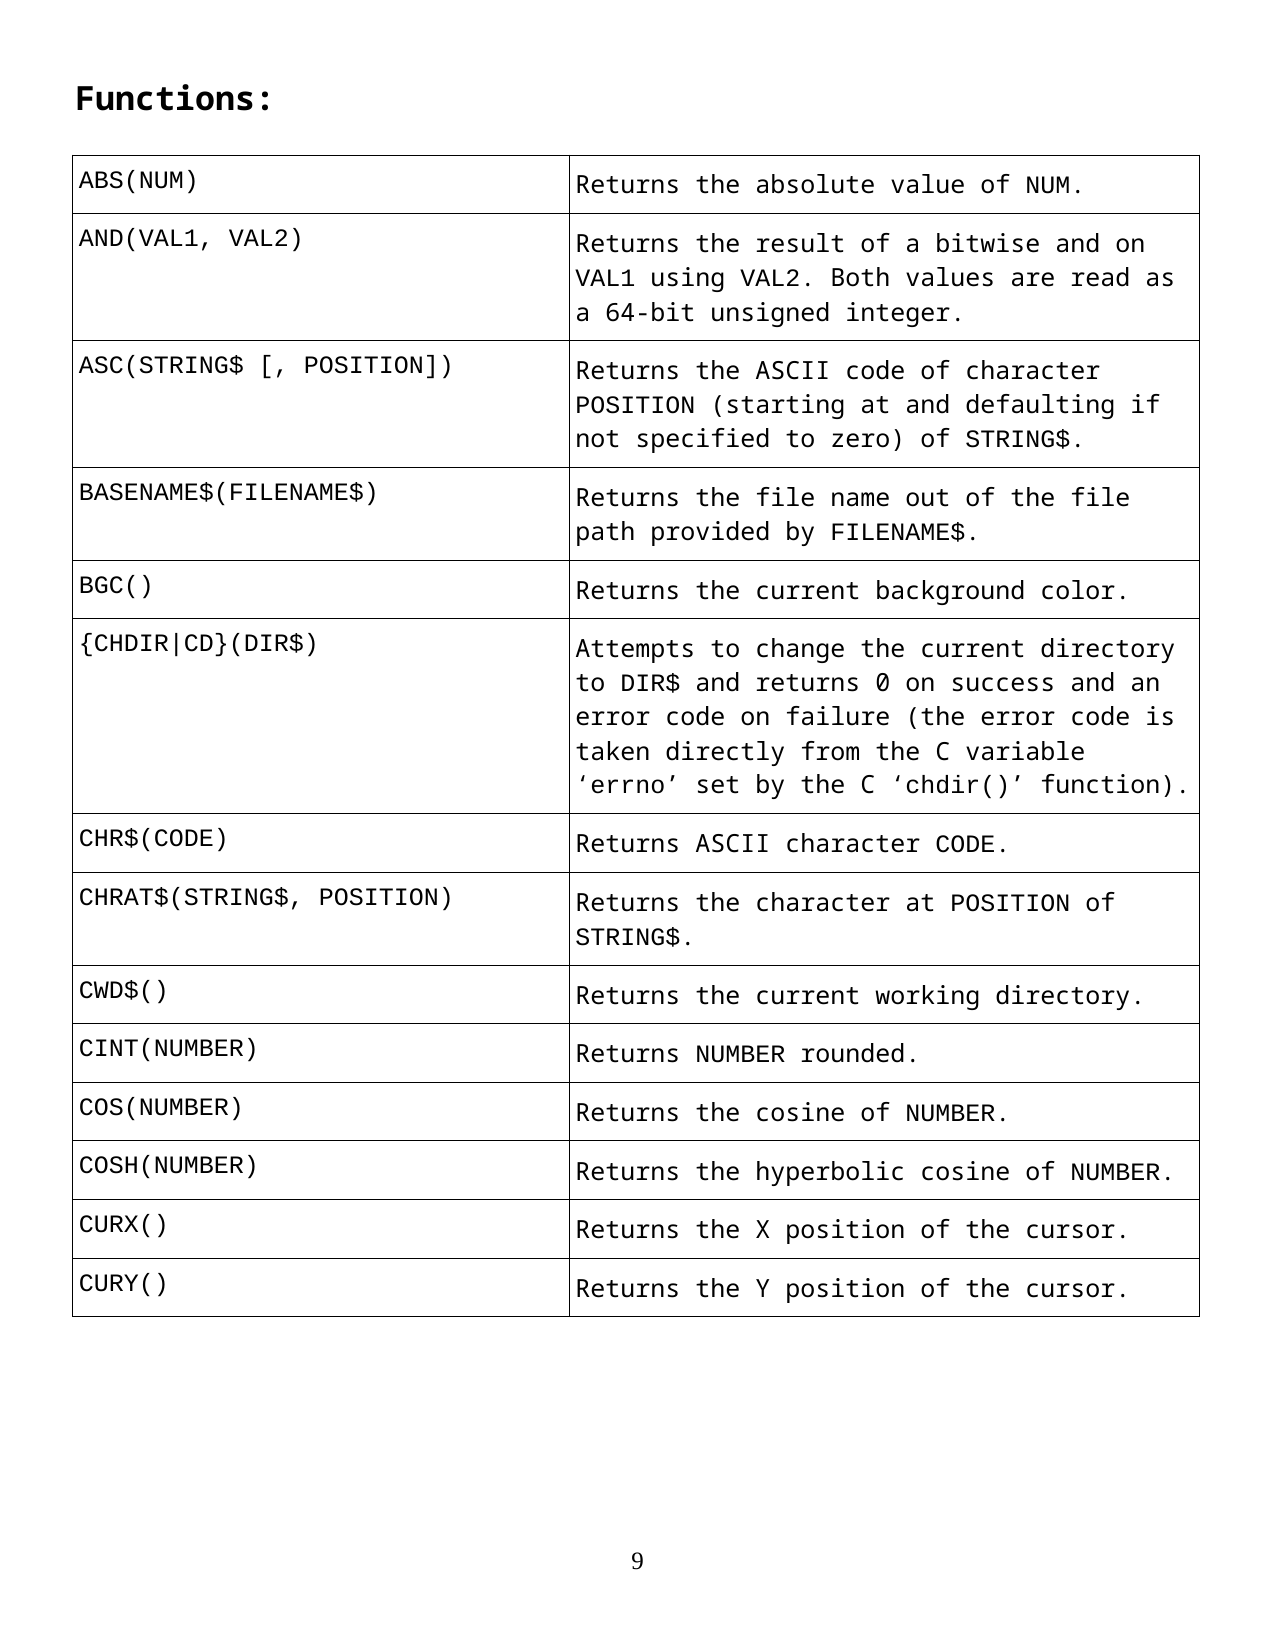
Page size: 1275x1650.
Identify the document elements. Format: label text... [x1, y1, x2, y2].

table_cell Returns the current working directory. [570, 966, 1199, 1023]
table_cell Returns the character at POSITION of STRING$. [570, 873, 1199, 965]
table_cell ASC(STRING$ [, POSITION]) [73, 341, 569, 467]
table_cell Returns the cosine of NUMBER. [570, 1083, 1199, 1140]
table_cell Returns the hyperbolic cosine of NUMBER. [570, 1141, 1199, 1199]
table_cell Returns the X position of the cursor. [570, 1200, 1199, 1257]
table_cell COSH(NUMBER) [73, 1141, 569, 1199]
table_cell Attempts to change the current directory to DIR$ and returns 0 on success and an error code on failure (the error code is taken directly from the C variable ‘errno’ set by the C ‘chdir()’ function). [570, 619, 1199, 813]
table_cell CHR$(CODE) [73, 814, 569, 872]
table_cell CINT(NUMBER) [73, 1024, 569, 1082]
table_header ABS(NUM) [73, 156, 569, 213]
table_cell {CHDIR|CD}(DIR$) [73, 619, 569, 813]
table_cell COS(NUMBER) [73, 1083, 569, 1140]
table_cell BASENAME$(FILENAME$) [73, 468, 569, 559]
table_cell Returns the Y position of the cursor. [570, 1259, 1199, 1316]
table_cell Returns ASCII character CODE. [570, 814, 1199, 872]
table_cell Returns the ASCII code of character POSITION (starting at and defaulting if not specified to zero) of STRING$. [570, 341, 1199, 467]
table_cell CURY() [73, 1259, 569, 1316]
table_cell BGC() [73, 561, 569, 618]
table_cell CWD$() [73, 966, 569, 1023]
text Functions: [75, 75, 1200, 120]
table_cell Returns the file name out of the file path provided by FILENAME$. [570, 468, 1199, 559]
table_cell CURX() [73, 1200, 569, 1257]
table_cell Returns the current background color. [570, 561, 1199, 618]
table_cell CHRAT$(STRING$, POSITION) [73, 873, 569, 965]
table_cell Returns NUMBER rounded. [570, 1024, 1199, 1082]
table_cell Returns the result of a bitwise and on VAL1 using VAL2. Both values are read as a 64-bit unsigned integer. [570, 214, 1199, 340]
table_header Returns the absolute value of NUM. [570, 156, 1199, 213]
table_cell AND(VAL1, VAL2) [73, 214, 569, 340]
